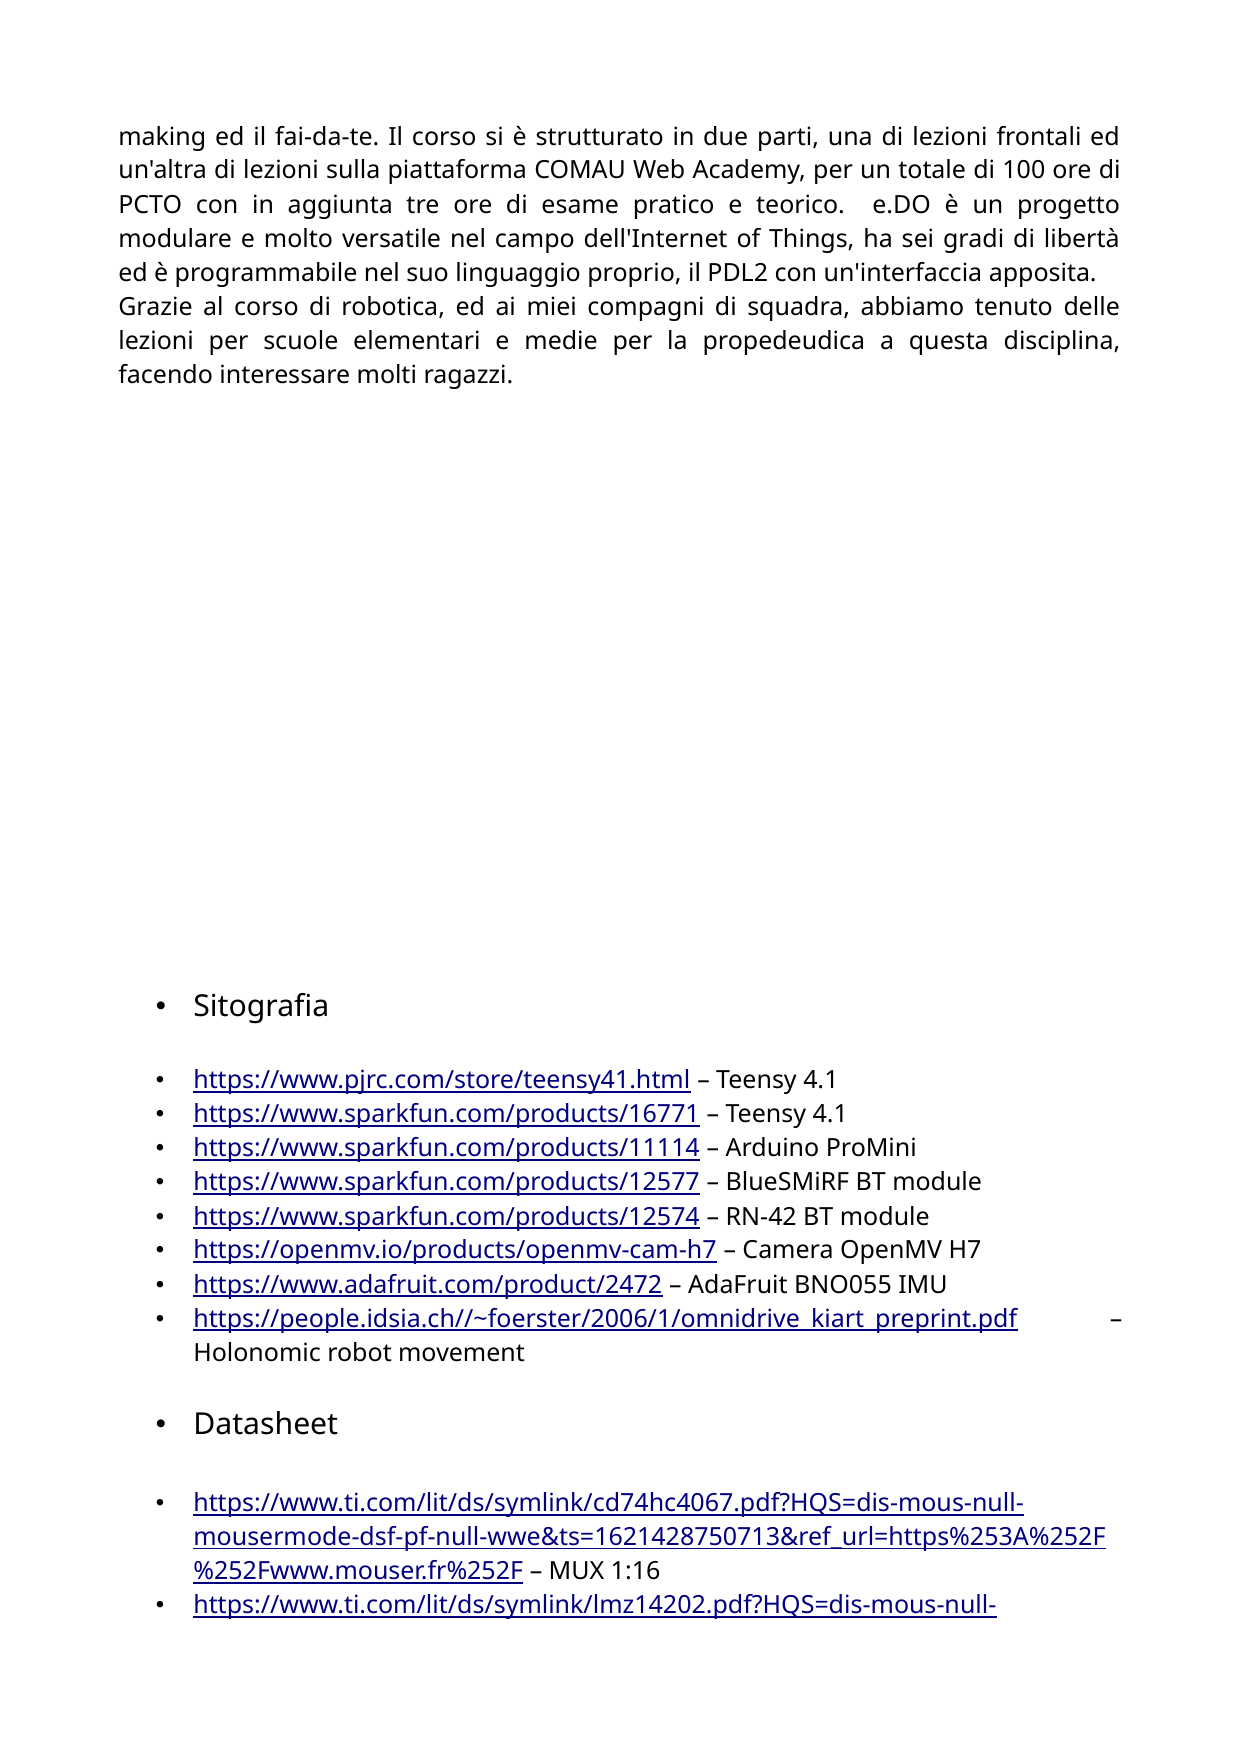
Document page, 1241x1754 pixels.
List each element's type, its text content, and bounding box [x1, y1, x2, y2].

text Grazie al corso di robotica, ed ai miei compagni di squadra, abbiamo tenuto delle lezioni per scuole elementari e medie per la propedeudica a questa disciplina, facendo interessare molti ragazzi. [118, 288, 1122, 391]
list https://openmv.io/products/openmv-cam-h7 – Camera OpenMV H7 [156, 1232, 1122, 1266]
list https://www.pjrc.com/store/teensy41.html – Teensy 4.1 [156, 1062, 1122, 1096]
list Sitografia [156, 984, 1122, 1025]
list https://www.sparkfun.com/products/11114 – Arduino ProMini [156, 1130, 1122, 1164]
list https://www.sparkfun.com/products/12574 – RN-42 BT module [156, 1198, 1122, 1232]
list https://www.ti.com/lit/ds/symlink/cd74hc4067.pdf?HQS=dis-mous-null-mousermode-dsf-pf-null-wwe&ts=1621428750713&ref_url=https%253A%252F%252Fwww.mouser.fr%252F – MUX 1:16 [156, 1485, 1122, 1587]
list https://www.adafruit.com/product/2472 – AdaFruit BNO055 IMU [156, 1266, 1122, 1300]
list https://people.idsia.ch//~foerster/2006/1/omnidrive_kiart_preprint.pdf – Holonomic robot movement [156, 1300, 1122, 1368]
list Datasheet [156, 1402, 1122, 1444]
list https://www.sparkfun.com/products/16771 – Teensy 4.1 [156, 1096, 1122, 1130]
list https://www.ti.com/lit/ds/symlink/lmz14202.pdf?HQS=dis-mous-null- [156, 1587, 1122, 1621]
text making ed il fai-da-te. Il corso si è strutturato in due parti, una di lezioni frontali ed un'altra di lezioni sulla piattaforma COMAU Web Academy, per un totale di 100 ore di PCTO con in aggiunta tre ore di esame pratico e teorico. e.DO è un progetto modulare e molto versatile nel campo dell'Internet of Things, ha sei gradi di libertà ed è programmabile nel suo linguaggio proprio, il PDL2 con un'interfaccia apposita. [118, 118, 1122, 288]
list https://www.sparkfun.com/products/12577 – BlueSMiRF BT module [156, 1164, 1122, 1198]
